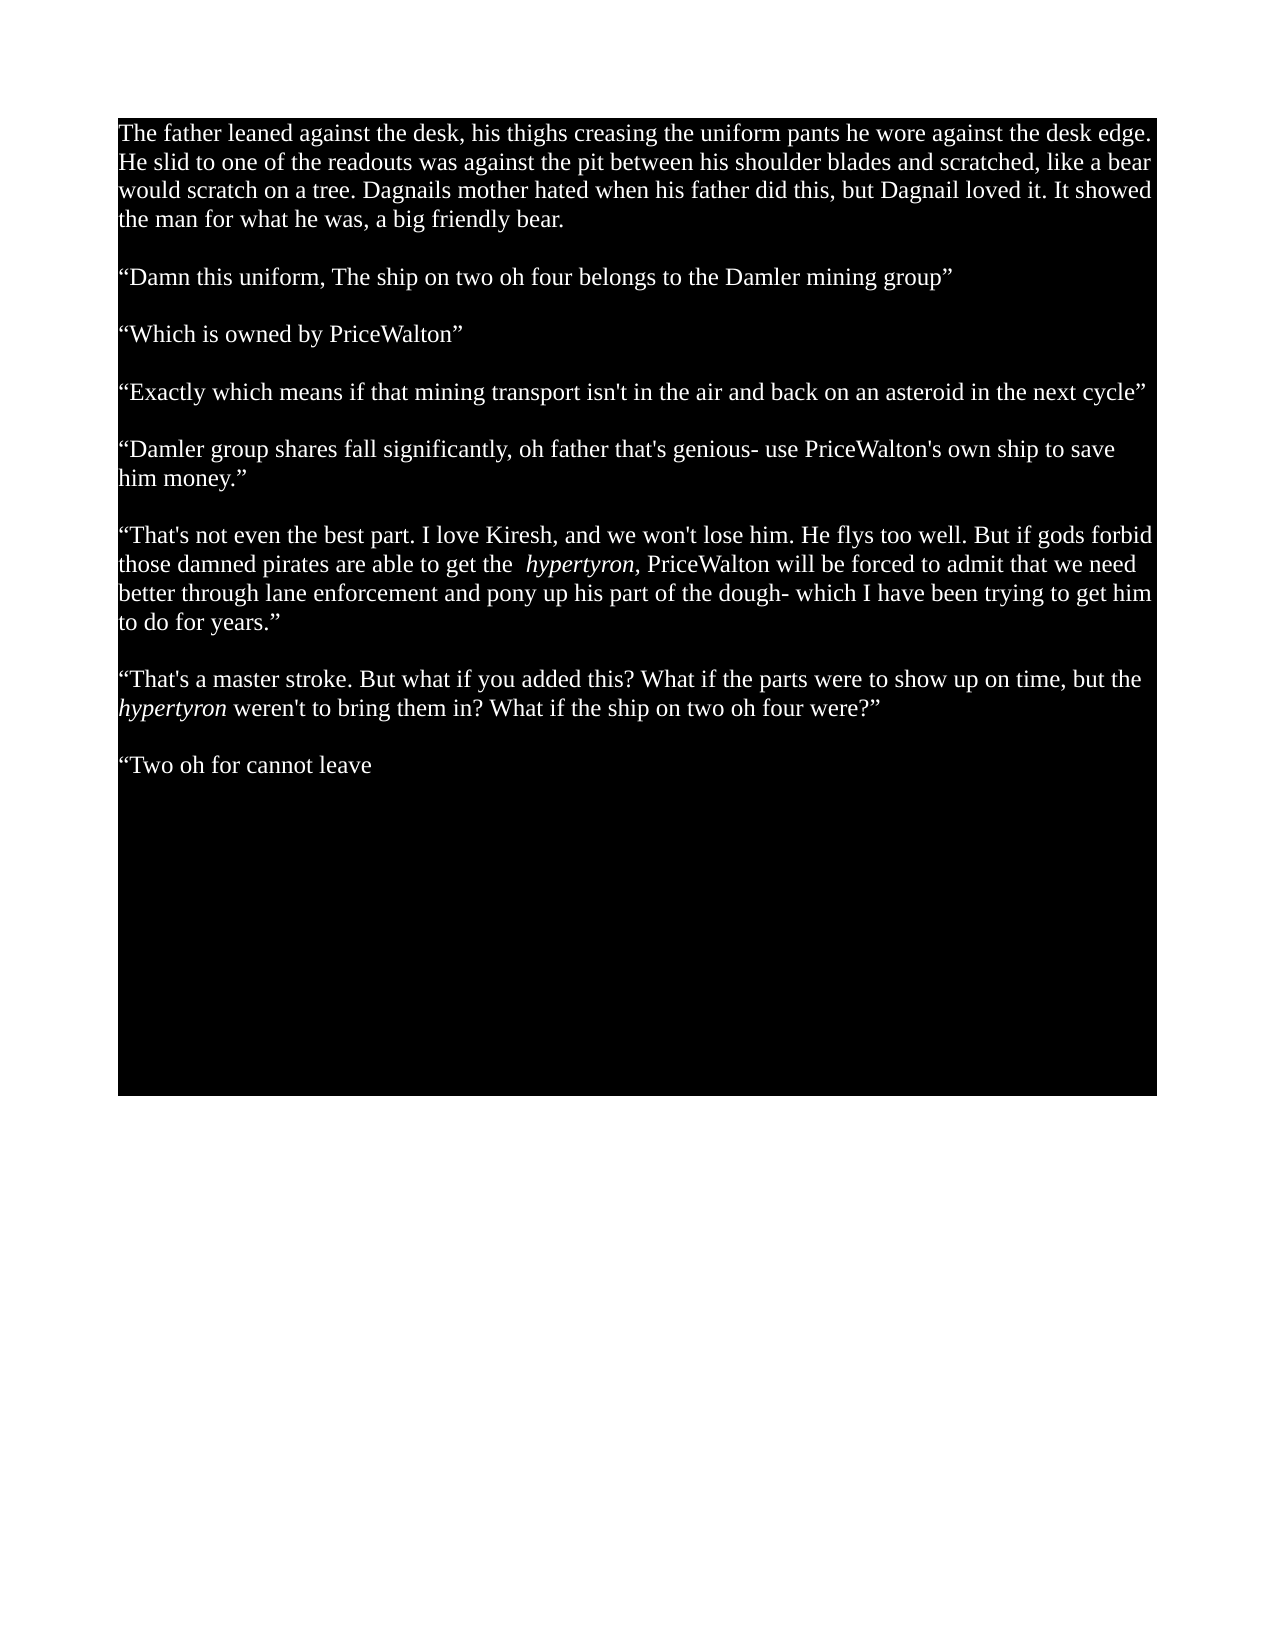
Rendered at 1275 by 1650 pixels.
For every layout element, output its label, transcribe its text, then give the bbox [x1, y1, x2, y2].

text The father leaned against the desk, his thighs creasing the uniform pants he wore against the desk edge. He slid to one of the readouts was against the pit between his shoulder blades and scratched, like a bear would scratch on a tree. Dagnails mother hated when his father did this, but Dagnail loved it. It showed the man for what he was, a big friendly bear. “Damn this uniform, The ship on two oh four belongs to the Damler mining group” “Which is owned by PriceWalton” “Exactly which means if that mining transport isn't in the air and back on an asteroid in the next cycle” [118, 118, 1157, 406]
text “Damler group shares fall significantly, oh father that's genious- use PriceWalton's own ship to save him money.” “That's not even the best part. I love Kiresh, and we won't lose him. He flys too well. But if gods forbid those damned pirates are able to get the hypertyron, PriceWalton will be forced to admit that we need better through lane enforcement and pony up his part of the dough- which I have been trying to get him to do for years.” “That's a master stroke. But what if you added this? What if the parts were to show up on time, but the hypertyron weren't to bring them in? What if the ship on two oh four were?” “Two oh for cannot leave [118, 434, 1157, 1009]
